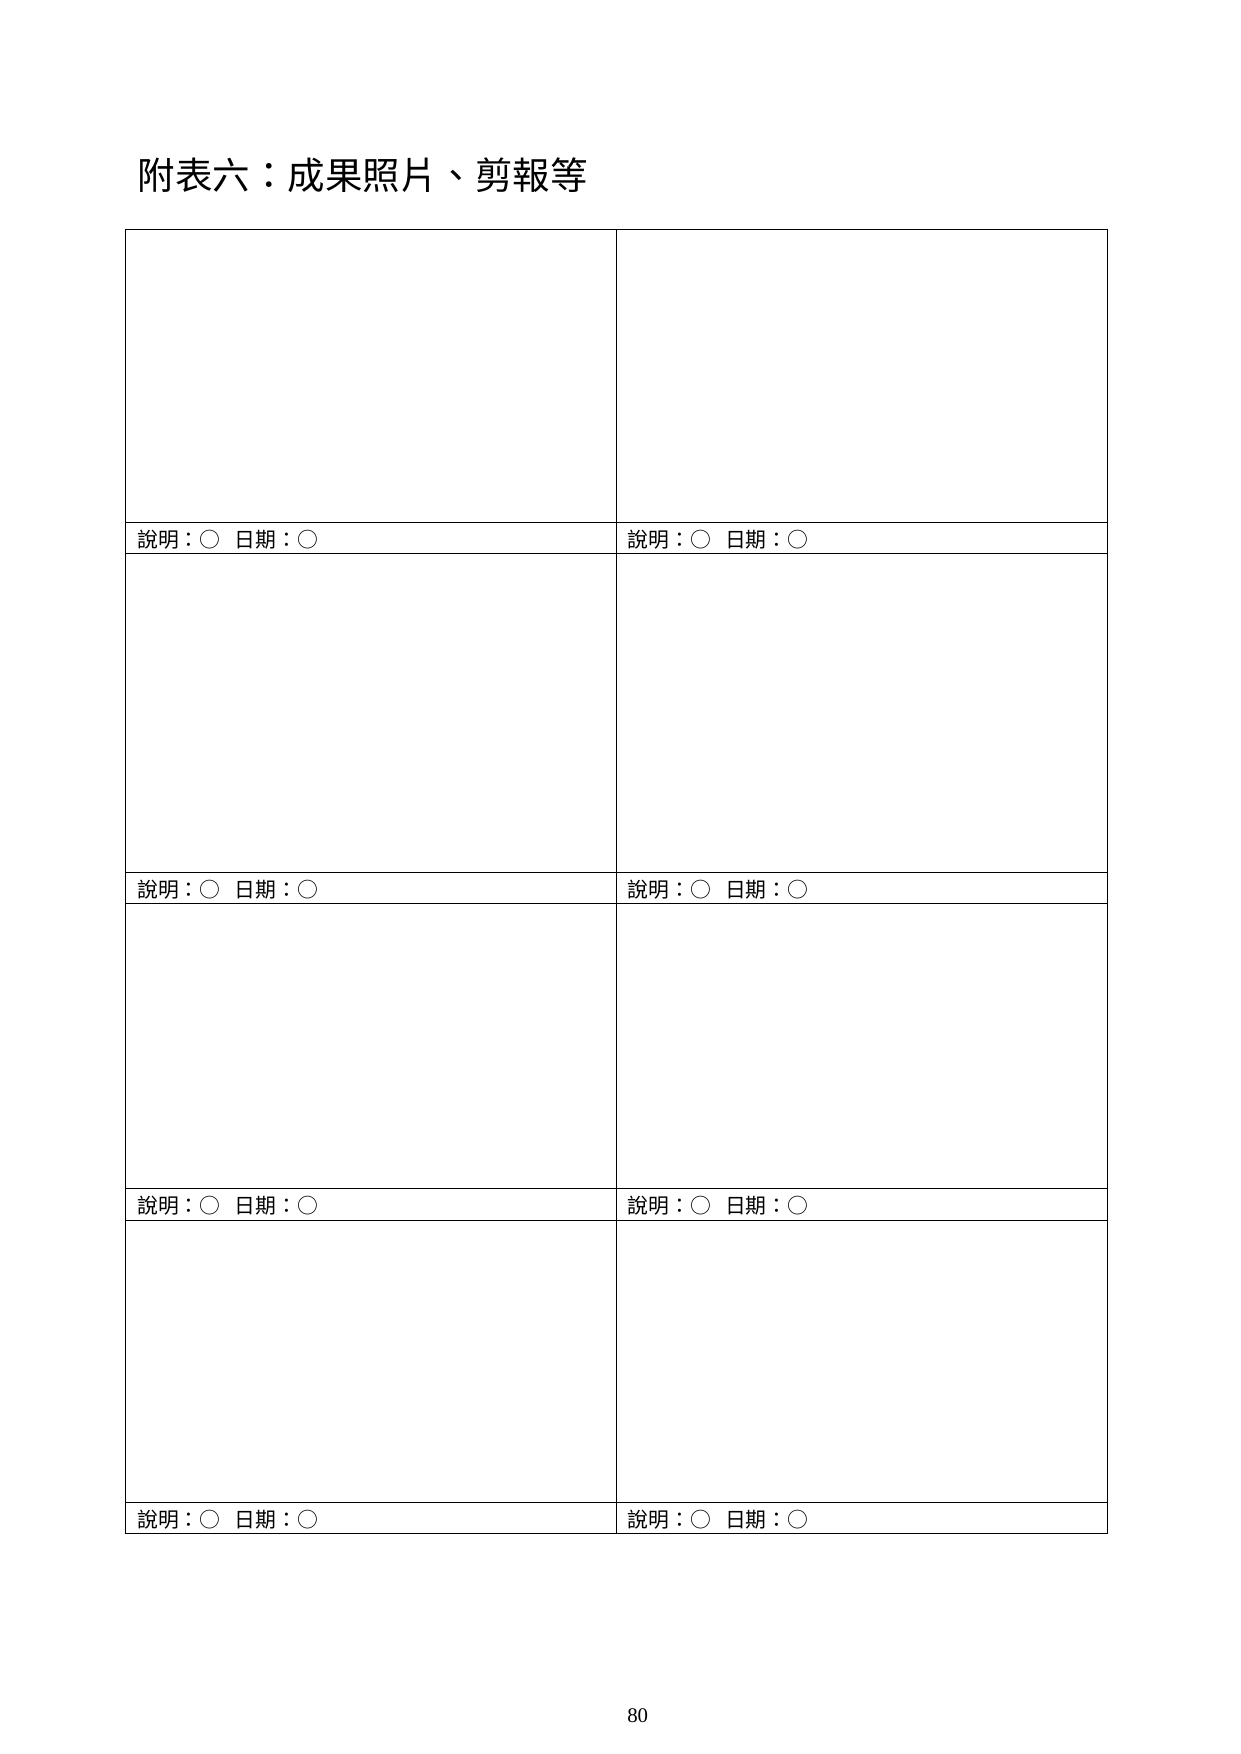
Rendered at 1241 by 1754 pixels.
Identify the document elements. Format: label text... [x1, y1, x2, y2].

table_header [617, 230, 1107, 522]
table_cell [126, 904, 616, 1188]
table_cell [126, 1221, 616, 1502]
table_cell [617, 554, 1107, 872]
table_cell 說明：○ 日期：○ [126, 873, 616, 903]
table_cell 說明：○ 日期：○ [126, 1189, 616, 1219]
text 附表六：成果照片、剪報等 [138, 146, 1137, 200]
table_cell 說明：○ 日期：○ [617, 1189, 1107, 1219]
table_cell 說明：○ 日期：○ [617, 873, 1107, 903]
table_cell [617, 1221, 1107, 1502]
table_cell 說明：○ 日期：○ [126, 1503, 616, 1533]
table_cell 說明：○ 日期：○ [126, 523, 616, 553]
table_cell [126, 554, 616, 872]
table_cell 說明：○ 日期：○ [617, 523, 1107, 553]
table_cell 說明：○ 日期：○ [617, 1503, 1107, 1533]
table_cell [617, 904, 1107, 1188]
table_header [126, 230, 616, 522]
